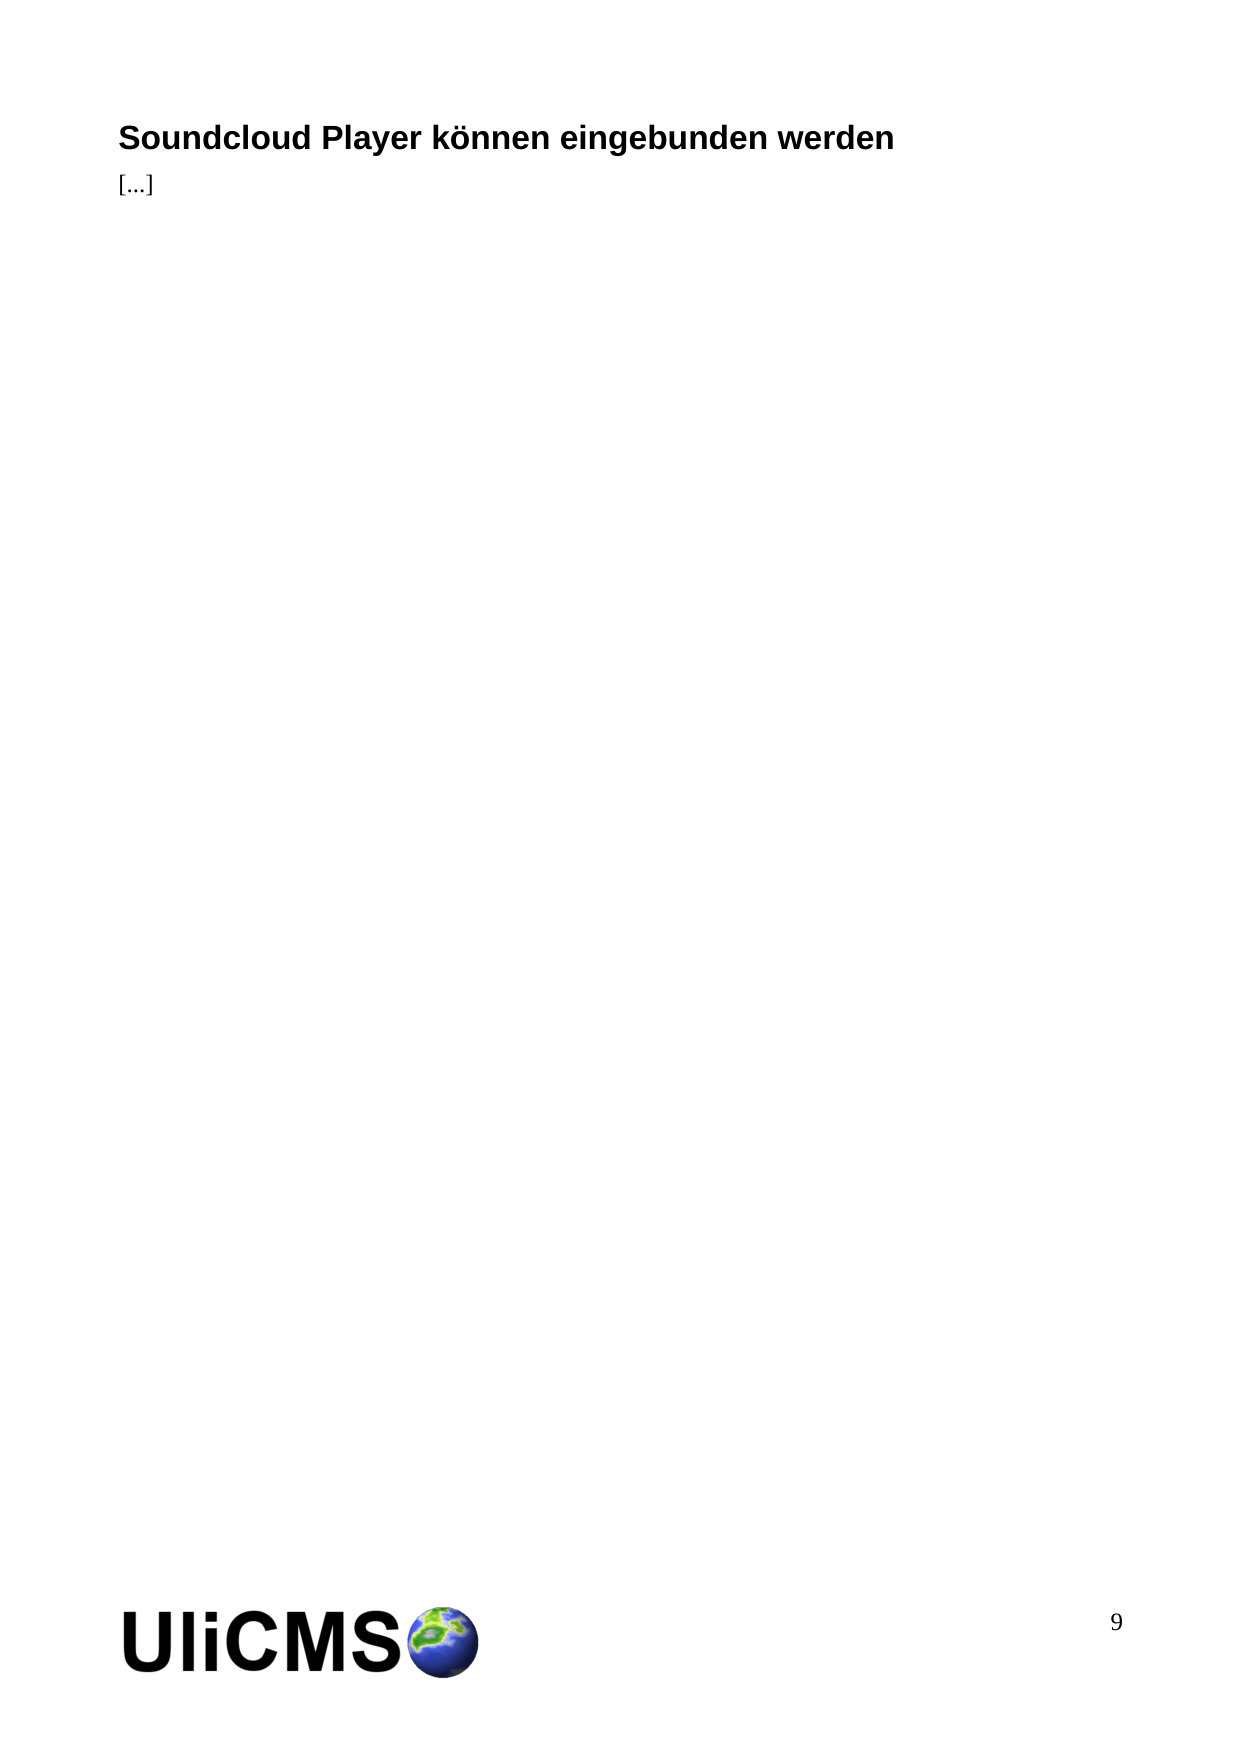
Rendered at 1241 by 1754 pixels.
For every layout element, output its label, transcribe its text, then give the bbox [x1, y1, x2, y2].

picture [118, 1607, 479, 1681]
subtitle Soundcloud Player können eingebunden werden [118, 118, 1123, 157]
text [...] [118, 169, 1123, 198]
